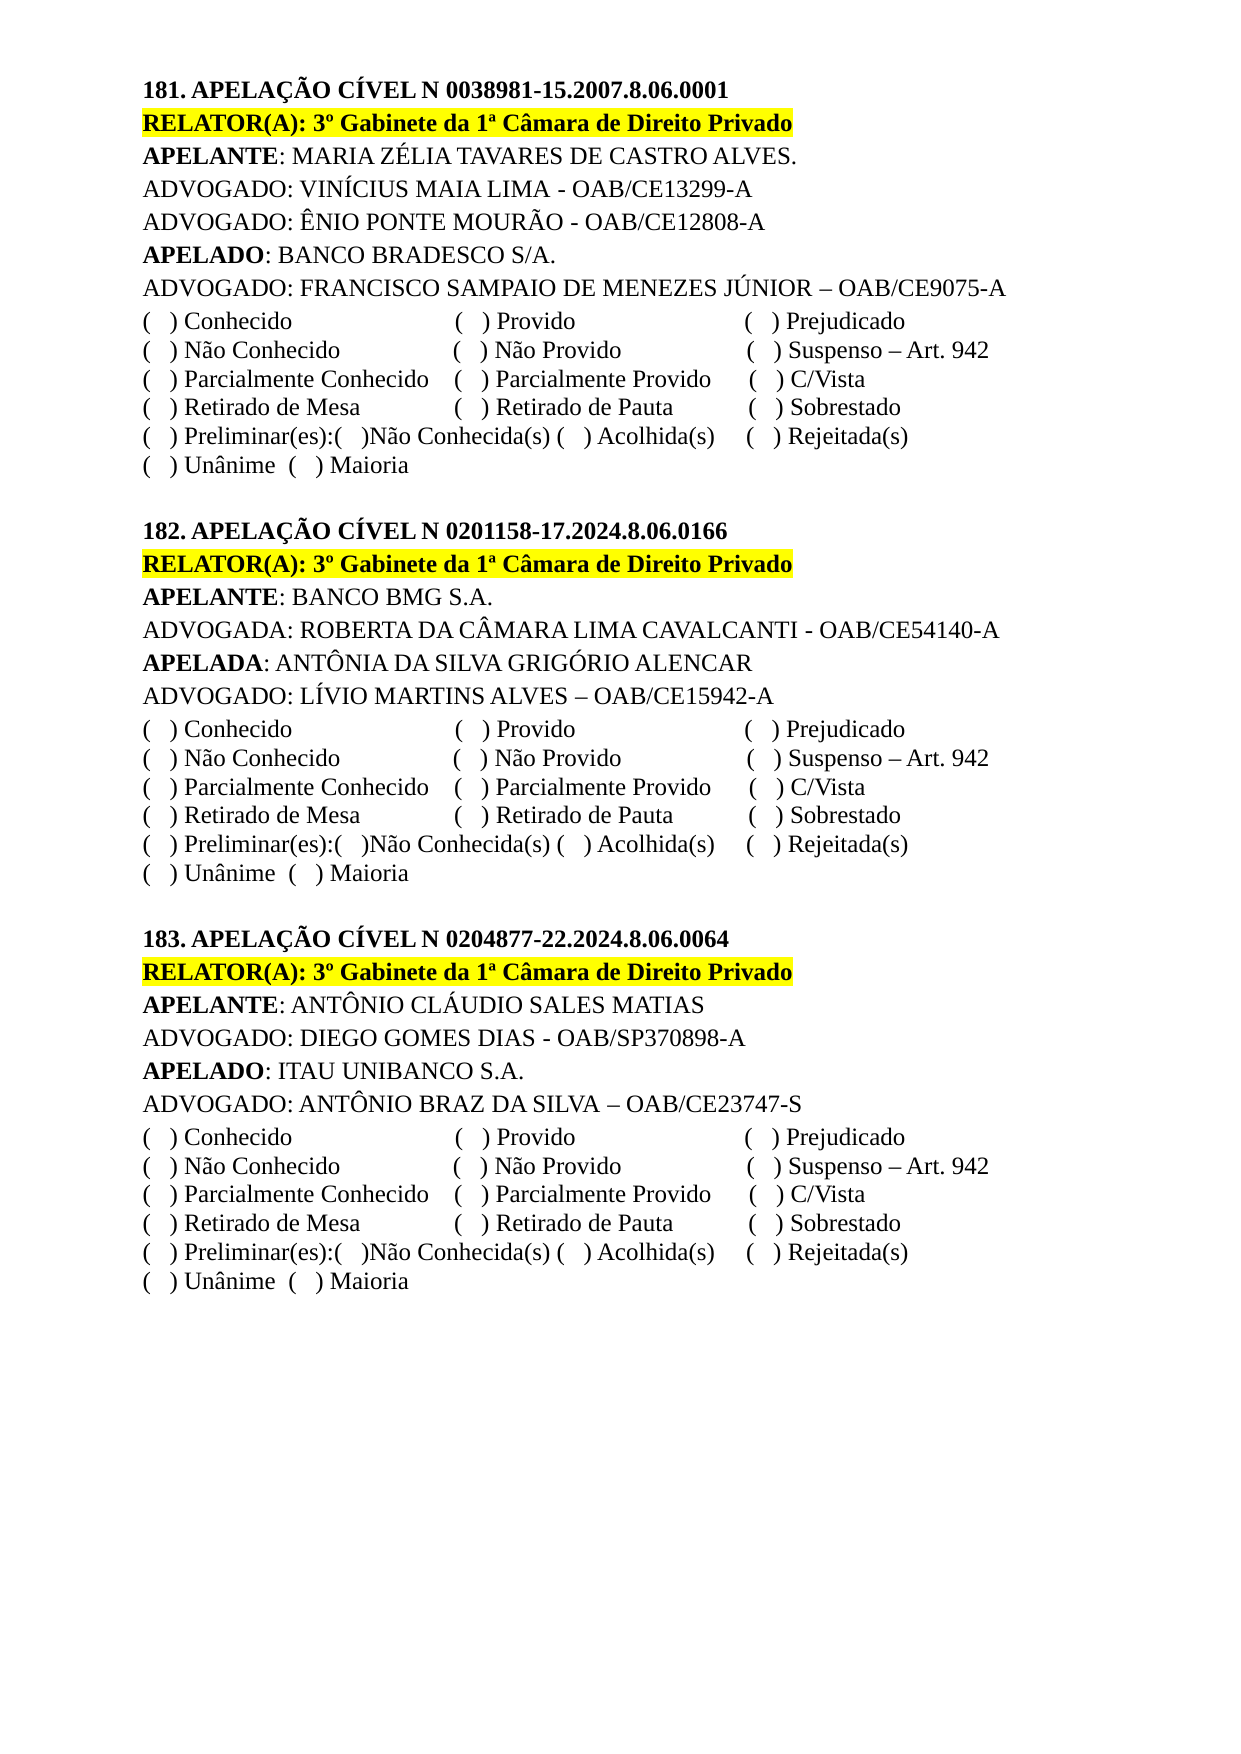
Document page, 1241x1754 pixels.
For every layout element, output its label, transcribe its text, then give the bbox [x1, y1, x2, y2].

text ( ) Preliminar(es):( )Não Conhecida(s) ( ) Acolhida(s) ( ) Rejeitada(s) [142, 829, 1158, 858]
text ( ) Unânime ( ) Maioria [142, 1266, 1141, 1361]
text ( ) Preliminar(es):( )Não Conhecida(s) ( ) Acolhida(s) ( ) Rejeitada(s) [142, 421, 1158, 450]
text ( ) Conhecido ( ) Provido ( ) Prejudicado [142, 306, 1141, 335]
text ( ) Retirado de Mesa ( ) Retirado de Pauta ( ) Sobrestado [142, 1208, 1158, 1237]
text ( ) Conhecido ( ) Provido ( ) Prejudicado [142, 1122, 1141, 1151]
text ( ) Não Conhecido ( ) Não Provido ( ) Suspenso – Art. 942 [142, 1151, 1158, 1179]
text ( ) Unânime ( ) Maioria 182. APELAÇÃO CÍVEL N 0201158-17.2024.8.06.0166 RELATOR(A): 3º Gabinete da 1ª Câmara de Direito Privado APELANTE: BANCO BMG S.A. ADVOGADA: ROBERTA DA CÂMARA LIMA CAVALCANTI - OAB/CE54140-A APELADA: ANTÔNIA DA SILVA GRIGÓRIO ALENCAR ADVOGADO: LÍVIO MARTINS ALVES – OAB/CE15942-A [142, 450, 1141, 710]
text ( ) Parcialmente Conhecido ( ) Parcialmente Provido ( ) C/Vista [142, 772, 1158, 800]
text ( ) Parcialmente Conhecido ( ) Parcialmente Provido ( ) C/Vista [142, 1179, 1158, 1208]
text ( ) Retirado de Mesa ( ) Retirado de Pauta ( ) Sobrestado [142, 800, 1158, 829]
text ( ) Parcialmente Conhecido ( ) Parcialmente Provido ( ) C/Vista [142, 364, 1158, 392]
text ( ) Unânime ( ) Maioria 183. APELAÇÃO CÍVEL N 0204877-22.2024.8.06.0064 RELATOR(A): 3º Gabinete da 1ª Câmara de Direito Privado APELANTE: ANTÔNIO CLÁUDIO SALES MATIAS ADVOGADO: DIEGO GOMES DIAS - OAB/SP370898-A APELADO: ITAU UNIBANCO S.A. ADVOGADO: ANTÔNIO BRAZ DA SILVA – OAB/CE23747-S [142, 858, 1141, 1118]
text 181. APELAÇÃO CÍVEL N 0038981-15.2007.8.06.0001 RELATOR(A): 3º Gabinete da 1ª Câmara de Direito Privado APELANTE: MARIA ZÉLIA TAVARES DE CASTRO ALVES. ADVOGADO: VINÍCIUS MAIA LIMA - OAB/CE13299-A ADVOGADO: ÊNIO PONTE MOURÃO - OAB/CE12808-A APELADO: BANCO BRADESCO S/A. ADVOGADO: FRANCISCO SAMPAIO DE MENEZES JÚNIOR – OAB/CE9075-A [142, 75, 1141, 302]
text ( ) Preliminar(es):( )Não Conhecida(s) ( ) Acolhida(s) ( ) Rejeitada(s) [142, 1237, 1158, 1266]
text ( ) Não Conhecido ( ) Não Provido ( ) Suspenso – Art. 942 [142, 743, 1158, 772]
text ( ) Retirado de Mesa ( ) Retirado de Pauta ( ) Sobrestado [142, 392, 1158, 421]
text ( ) Não Conhecido ( ) Não Provido ( ) Suspenso – Art. 942 [142, 335, 1158, 364]
text ( ) Conhecido ( ) Provido ( ) Prejudicado [142, 714, 1141, 743]
